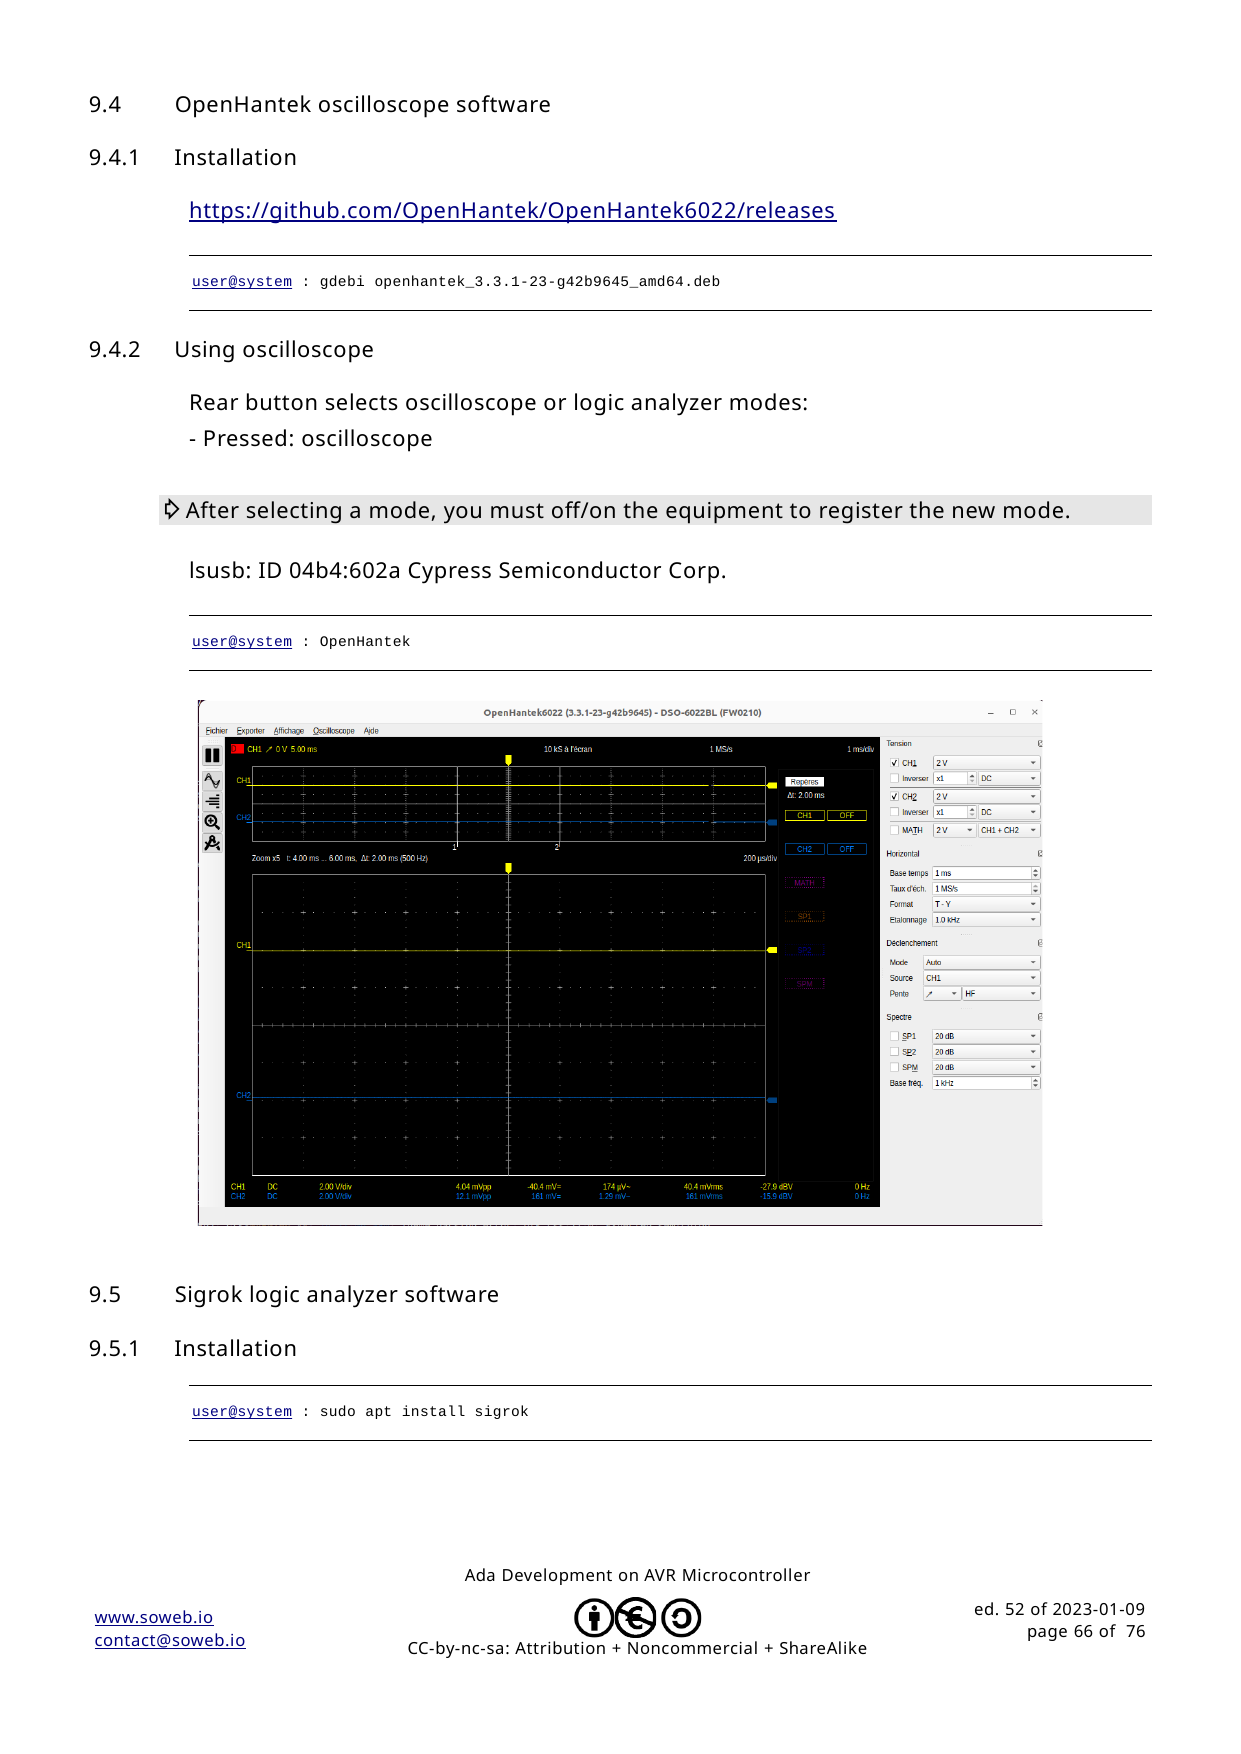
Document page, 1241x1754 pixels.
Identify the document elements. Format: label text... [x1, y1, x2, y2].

picture [197, 700, 1043, 1226]
text Rear button selects oscilloscope or logic analyzer modes: [189, 387, 1152, 417]
list user@system : sudo apt install sigrok [189, 1386, 1152, 1440]
subtitle OpenHantek oscilloscope software [88, 88, 1152, 118]
picture [573, 1597, 657, 1638]
text - Pressed: oscilloscope [189, 423, 1152, 453]
subtitle Installation [88, 1332, 1152, 1373]
text https://github.com/OpenHantek/OpenHantek6022/releases [189, 195, 1152, 225]
list user@system : OpenHantek [189, 616, 1152, 651]
picture [660, 1597, 702, 1638]
subtitle Installation [88, 142, 1152, 183]
list After selecting a mode, you must off/on the equipment to register the new mode. [159, 495, 1152, 525]
list user@system : gdebi openhantek_3.3.1-23-g42b9645_amd64.deb [189, 256, 1152, 291]
text lsusb: ID 04b4:602a Cypress Semiconductor Corp. [189, 555, 1152, 585]
subtitle Using oscilloscope [88, 334, 1152, 375]
subtitle Sigrok logic analyzer software [88, 1279, 1152, 1309]
